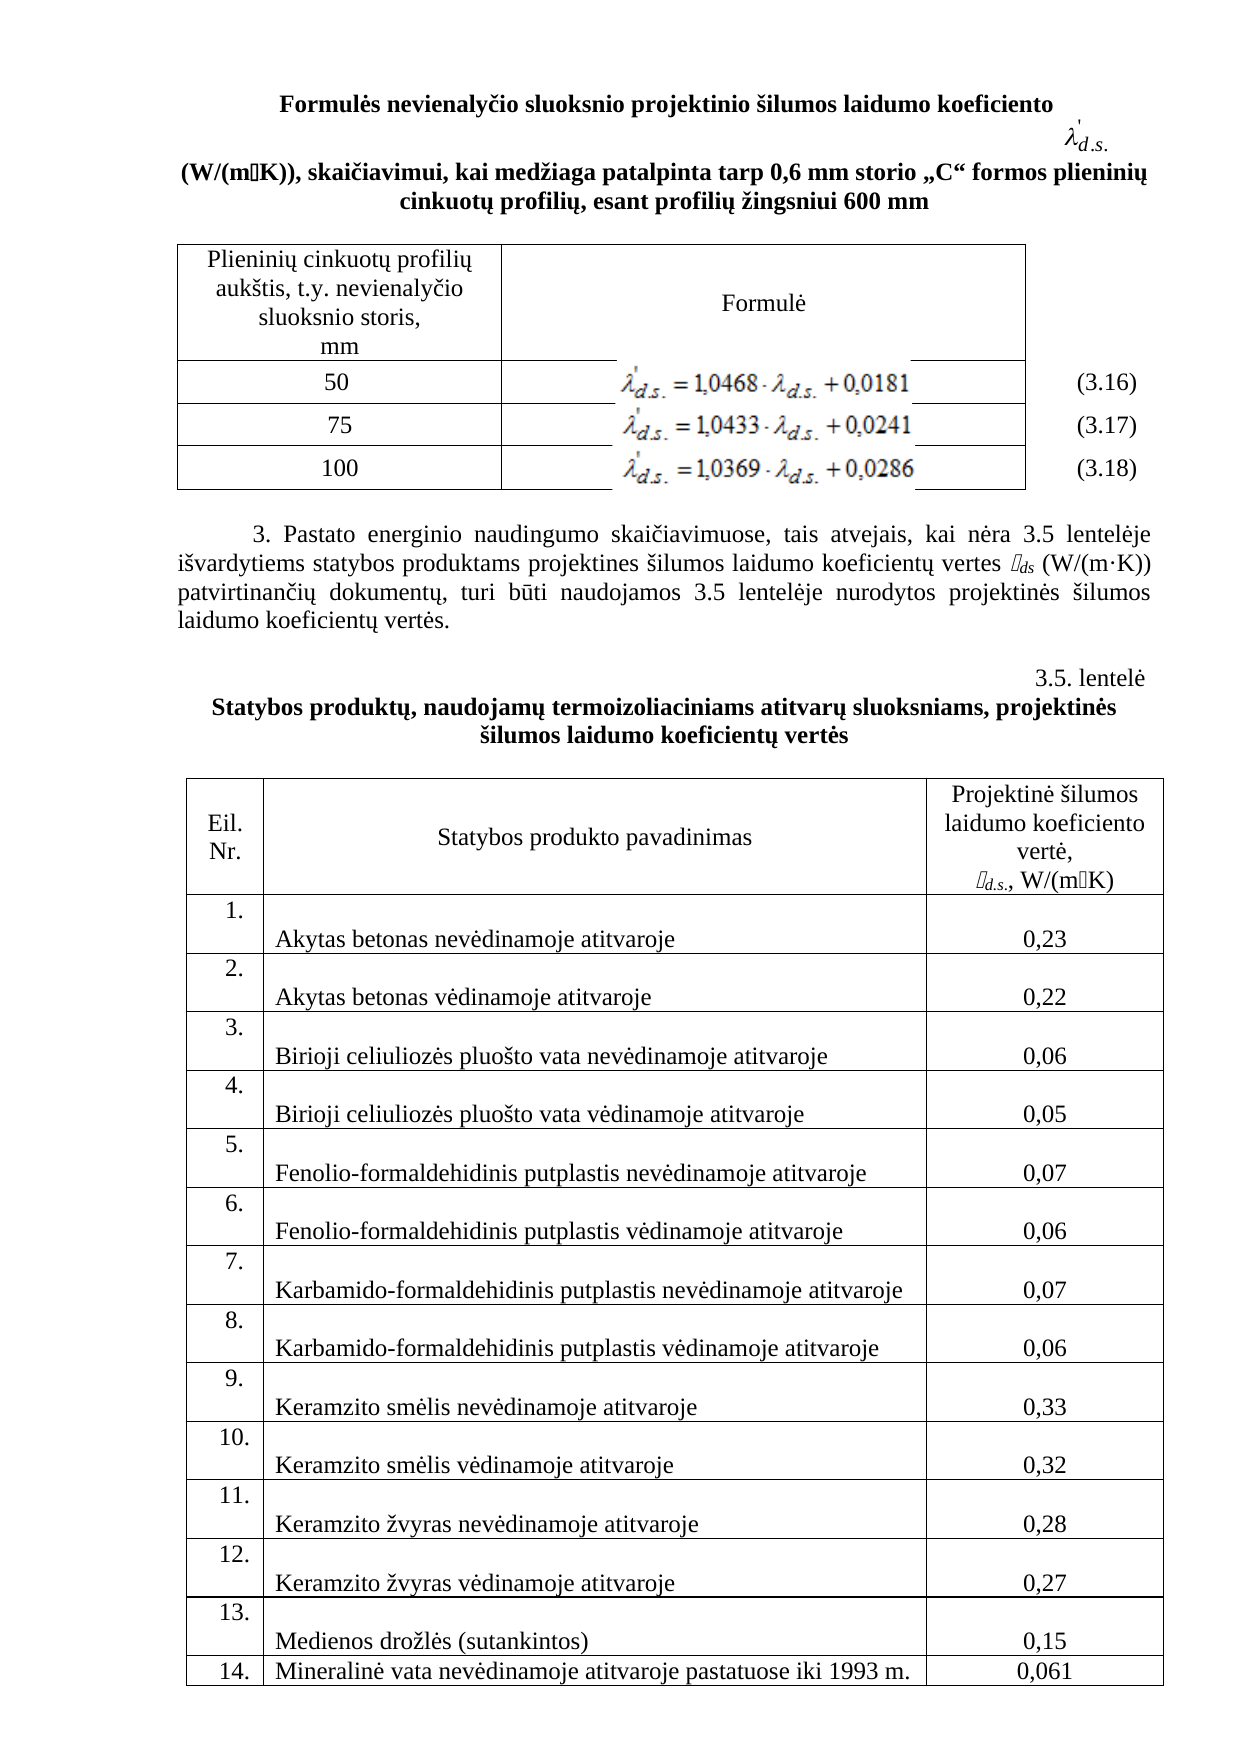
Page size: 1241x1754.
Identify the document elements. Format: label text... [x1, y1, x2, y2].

text Formulės nevienalyčio sluoksnio projektinio šilumos laidumo koeficiento (W/(mK)), skaičiavimui, kai medžiaga patalpinta tarp 0,6 mm storio „C“ formos plieninių cinkuotų profilių, esant profilių žingsniui 600 mm [177, 89, 1151, 215]
table_cell [911, 361, 1025, 403]
table_cell 8. [187, 1305, 263, 1362]
table_cell Karbamido-formaldehidinis putplastis vėdinamoje atitvaroje [264, 1305, 926, 1362]
table_cell Keramzito smėlis nevėdinamoje atitvaroje [264, 1363, 926, 1421]
table_cell 7. [187, 1246, 263, 1304]
table_cell Akytas betonas nevėdinamoje atitvaroje [264, 895, 926, 952]
table_cell 0,061 [927, 1656, 1163, 1685]
table_cell [916, 446, 1025, 489]
table_cell 2. [187, 954, 263, 1011]
table_cell [502, 446, 612, 489]
table_cell Birioji celiuliozės pluošto vata nevėdinamoje atitvaroje [264, 1012, 926, 1069]
table_cell [502, 404, 615, 444]
table_cell [502, 361, 616, 403]
table_cell Karbamido-formaldehidinis putplastis nevėdinamoje atitvaroje [264, 1246, 926, 1304]
table_cell 50 [178, 361, 501, 403]
table_cell 0,22 [927, 954, 1163, 1011]
table_cell 4. [187, 1071, 263, 1128]
table_cell 0,28 [927, 1480, 1163, 1538]
table_header Formulė [502, 245, 1025, 359]
table_cell 12. [187, 1539, 263, 1596]
table_cell 0,07 [927, 1246, 1163, 1304]
table_cell 0,15 [927, 1598, 1163, 1655]
table_cell 0,06 [927, 1305, 1163, 1362]
table_cell 0,06 [927, 1012, 1163, 1069]
table_cell Keramzito žvyras nevėdinamoje atitvaroje [264, 1480, 926, 1538]
table_cell 1. [187, 895, 263, 952]
table_cell 0,23 [927, 895, 1163, 952]
text 3.5. lentelė [177, 663, 1151, 692]
table_cell Birioji celiuliozės pluošto vata vėdinamoje atitvaroje [264, 1071, 926, 1128]
table_cell 14. [187, 1656, 263, 1685]
table_cell 0,05 [927, 1071, 1163, 1128]
table_cell 9. [187, 1363, 263, 1421]
table_cell 0,06 [927, 1188, 1163, 1245]
table_cell 10. [187, 1422, 263, 1479]
table_cell 100 [178, 446, 501, 489]
table_header Eil. Nr. [187, 779, 263, 894]
table_cell Fenolio-formaldehidinis putplastis vėdinamoje atitvaroje [264, 1188, 926, 1245]
table_cell 0,33 [927, 1363, 1163, 1421]
table_cell (3.16) [1026, 360, 1188, 403]
text 3. Pastato energinio naudingumo skaičiavimuose, tais atvejais, kai nėra 3.5 lentelėje išvardytiems statybos produktams projektines šilumos laidumo koeficientų vertes ds (W/(m·K)) patvirtinančių dokumentų, turi būti naudojamos 3.5 lentelėje nurodytos projektinės šilumos laidumo koeficientų vertės. [177, 519, 1151, 634]
table_cell (3.17) [1026, 403, 1188, 444]
table_cell Akytas betonas vėdinamoje atitvaroje [264, 954, 926, 1011]
table_cell Keramzito žvyras vėdinamoje atitvaroje [264, 1539, 926, 1596]
table_cell [913, 404, 1025, 444]
table_cell Mineralinė vata nevėdinamoje atitvaroje pastatuose iki 1993 m. [264, 1656, 926, 1685]
table_cell 0,32 [927, 1422, 1163, 1479]
table_header Plieninių cinkuotų profilių aukštis, t.y. nevienalyčio sluoksnio storis, mm [178, 245, 501, 359]
table_cell 75 [178, 404, 501, 444]
table_cell 0,07 [927, 1129, 1163, 1187]
table_cell Fenolio-formaldehidinis putplastis nevėdinamoje atitvaroje [264, 1129, 926, 1187]
table_cell Keramzito smėlis vėdinamoje atitvaroje [264, 1422, 926, 1479]
table_cell 11. [187, 1480, 263, 1538]
text Statybos produktų, naudojamų termoizoliaciniams atitvarų sluoksniams, projektinės šilumos laidumo koeficientų vertės [177, 692, 1151, 749]
table_header [1026, 244, 1188, 359]
table_cell 3. [187, 1012, 263, 1069]
table_cell 5. [187, 1129, 263, 1187]
table_header Projektinė šilumos laidumo koeficiento vertė, d.s., W/(mK) [927, 779, 1163, 894]
table_cell 13. [187, 1598, 263, 1655]
table_cell (3.18) [1026, 445, 1188, 489]
table_cell Medienos drožlės (sutankintos) [264, 1598, 926, 1655]
table_header Statybos produkto pavadinimas [264, 779, 926, 894]
table_cell 6. [187, 1188, 263, 1245]
table_cell 0,27 [927, 1539, 1163, 1596]
